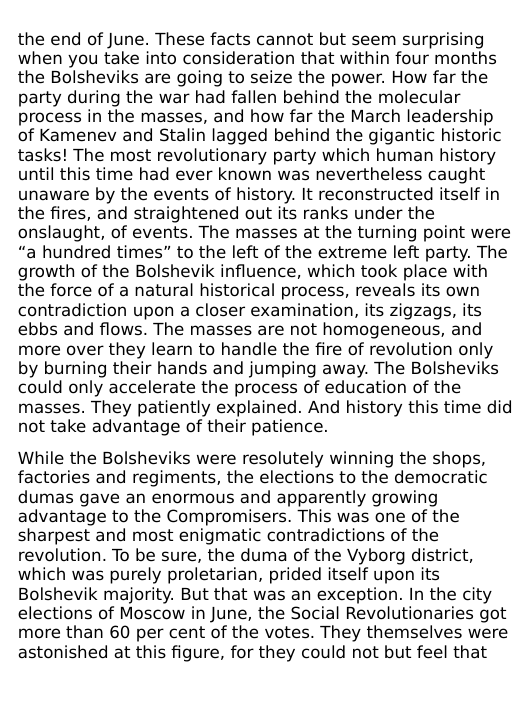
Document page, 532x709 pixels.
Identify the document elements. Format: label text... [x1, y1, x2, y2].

text the end of June. These facts cannot but seem surprising when you take into consideration that within four months the Bolsheviks are going to seize the power. How far the party during the war had fallen behind the molecular process in the masses, and how far the March leadership of Kamenev and Stalin lagged behind the gigantic historic tasks! The most revolutionary party which human history until this time had ever known was nevertheless caught unaware by the events of history. It reconstructed itself in the fires, and straightened out its ranks under the onslaught, of events. The masses at the turning point were “a hundred times” to the left of the extreme left party. The growth of the Bolshevik influence, which took place with the force of a natural historical process, reveals its own contradiction upon a closer examination, its zigzags, its ebbs and flows. The masses are not homogeneous, and more over they learn to handle the fire of revolution only by burning their hands and jumping away. The Bolsheviks could only accelerate the process of education of the masses. They patiently explained. And history this time did not take advantage of their patience. [18, 29, 514, 436]
text While the Bolsheviks were resolutely winning the shops, factories and regiments, the elections to the democratic dumas gave an enormous and apparently growing advantage to the Compromisers. This was one of the sharpest and most enigmatic contradictions of the revolution. To be sure, the duma of the Vyborg district, which was purely proletarian, prided itself upon its Bolshevik majority. But that was an exception. In the city elections of Moscow in June, the Social Revolutionaries got more than 60 per cent of the votes. They themselves were astonished at this figure, for they could not but feel that [18, 449, 514, 662]
